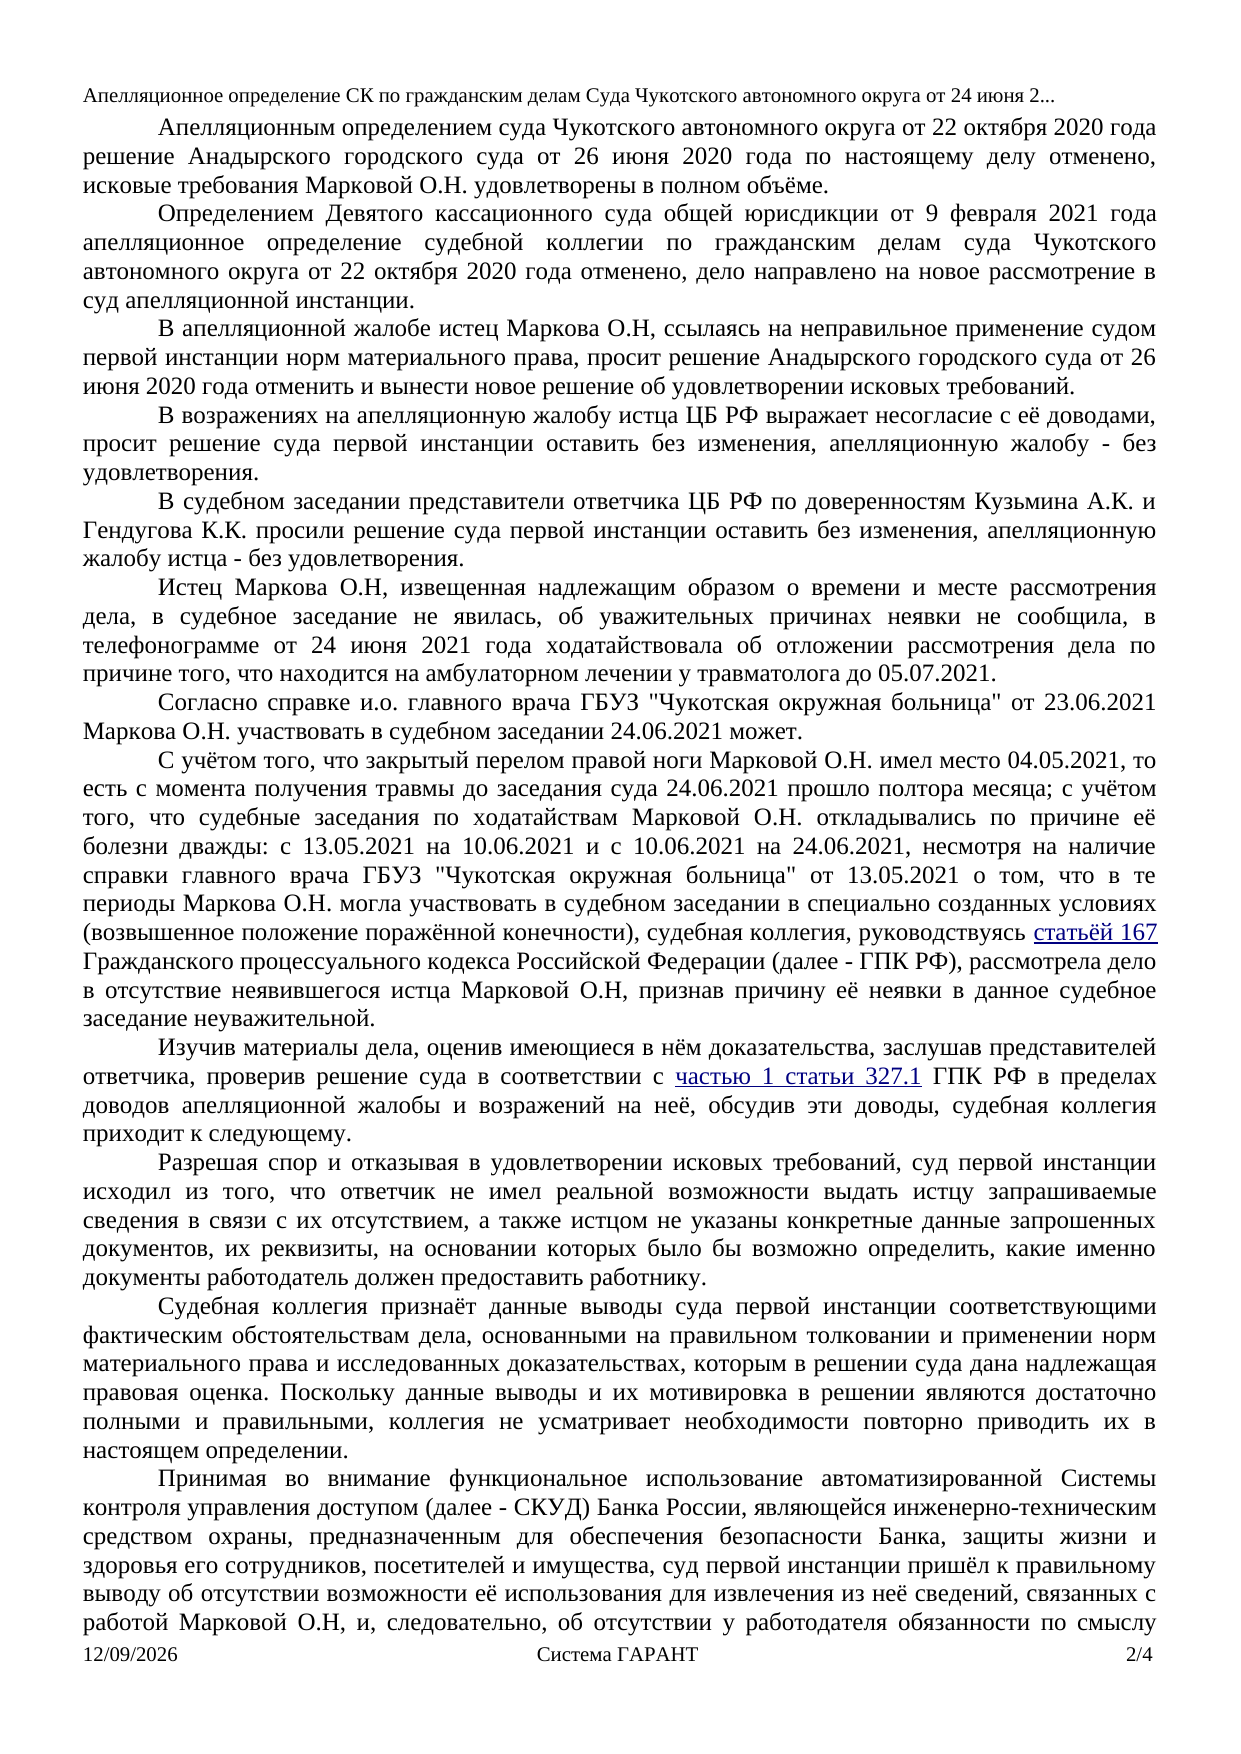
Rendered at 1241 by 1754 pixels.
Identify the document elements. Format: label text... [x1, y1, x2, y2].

text Апелляционным определением суда Чукотского автономного округа от 22 октября 2020 года решение Анадырского городского суда от 26 июня 2020 года по настоящему делу отменено, исковые требования Марковой О.Н. удовлетворены в полном объёме. [83, 112, 1157, 198]
text Судебная коллегия признаёт данные выводы суда первой инстанции соответствующими фактическим обстоятельствам дела, основанными на правильном толковании и применении норм материального права и исследованных доказательствах, которым в решении суда дана надлежащая правовая оценка. Поскольку данные выводы и их мотивировка в решении являются достаточно полными и правильными, коллегия не усматривает необходимости повторно приводить их в настоящем определении. [83, 1291, 1157, 1463]
text Разрешая спор и отказывая в удовлетворении исковых требований, суд первой инстанции исходил из того, что ответчик не имел реальной возможности выдать истцу запрашиваемые сведения в связи с их отсутствием, а также истцом не указаны конкретные данные запрошенных документов, их реквизиты, на основании которых было бы возможно определить, какие именно документы работодатель должен предоставить работнику. [83, 1147, 1157, 1291]
text Изучив материалы дела, оценив имеющиеся в нём доказательства, заслушав представителей ответчика, проверив решение суда в соответствии с частью 1 статьи 327.1 ГПК РФ в пределах доводов апелляционной жалобы и возражений на неё, обсудив эти доводы, судебная коллегия приходит к следующему. [83, 1032, 1157, 1147]
text В возражениях на апелляционную жалобу истца ЦБ РФ выражает несогласие с её доводами, просит решение суда первой инстанции оставить без изменения, апелляционную жалобу - без удовлетворения. [83, 400, 1157, 486]
text Истец Маркова О.Н, извещенная надлежащим образом о времени и месте рассмотрения дела, в судебное заседание не явилась, об уважительных причинах неявки не сообщила, в телефонограмме от 24 июня 2021 года ходатайствовала об отложении рассмотрения дела по причине того, что находится на амбулаторном лечении у травматолога до 05.07.2021. [83, 572, 1157, 687]
text В судебном заседании представители ответчика ЦБ РФ по доверенностям Кузьмина А.К. и Гендугова К.К. просили решение суда первой инстанции оставить без изменения, апелляционную жалобу истца - без удовлетворения. [83, 486, 1157, 572]
text Принимая во внимание функциональное использование автоматизированной Системы контроля управления доступом (далее - СКУД) Банка России, являющейся инженерно-техническим средством охраны, предназначенным для обеспечения безопасности Банка, защиты жизни и здоровья его сотрудников, посетителей и имущества, суд первой инстанции пришёл к правильному выводу об отсутствии возможности её использования для извлечения из неё сведений, связанных с работой Марковой О.Н, и, следовательно, об отсутствии у работодателя обязанности по смыслу [83, 1463, 1157, 1636]
text Определением Девятого кассационного суда общей юрисдикции от 9 февраля 2021 года апелляционное определение судебной коллегии по гражданским делам суда Чукотского автономного округа от 22 октября 2020 года отменено, дело направлено на новое рассмотрение в суд апелляционной инстанции. [83, 198, 1157, 313]
text В апелляционной жалобе истец Маркова О.Н, ссылаясь на неправильное применение судом первой инстанции норм материального права, просит решение Анадырского городского суда от 26 июня 2020 года отменить и вынести новое решение об удовлетворении исковых требований. [83, 313, 1157, 400]
text С учётом того, что закрытый перелом правой ноги Марковой О.Н. имел место 04.05.2021, то есть с момента получения травмы до заседания суда 24.06.2021 прошло полтора месяца; с учётом того, что судебные заседания по ходатайствам Марковой О.Н. откладывались по причине её болезни дважды: с 13.05.2021 на 10.06.2021 и с 10.06.2021 на 24.06.2021, несмотря на наличие справки главного врача ГБУЗ "Чукотская окружная больница" от 13.05.2021 о том, что в те периоды Маркова О.Н. могла участвовать в судебном заседании в специально созданных условиях (возвышенное положение поражённой конечности), судебная коллегия, руководствуясь статьёй 167 Гражданского процессуального кодекса Российской Федерации (далее - ГПК РФ), рассмотрела дело в отсутствие неявившегося истца Марковой О.Н, признав причину её неявки в данное судебное заседание неуважительной. [83, 745, 1157, 1032]
text Согласно справке и.о. главного врача ГБУЗ "Чукотская окружная больница" от 23.06.2021 Маркова О.Н. участвовать в судебном заседании 24.06.2021 может. [83, 687, 1157, 745]
